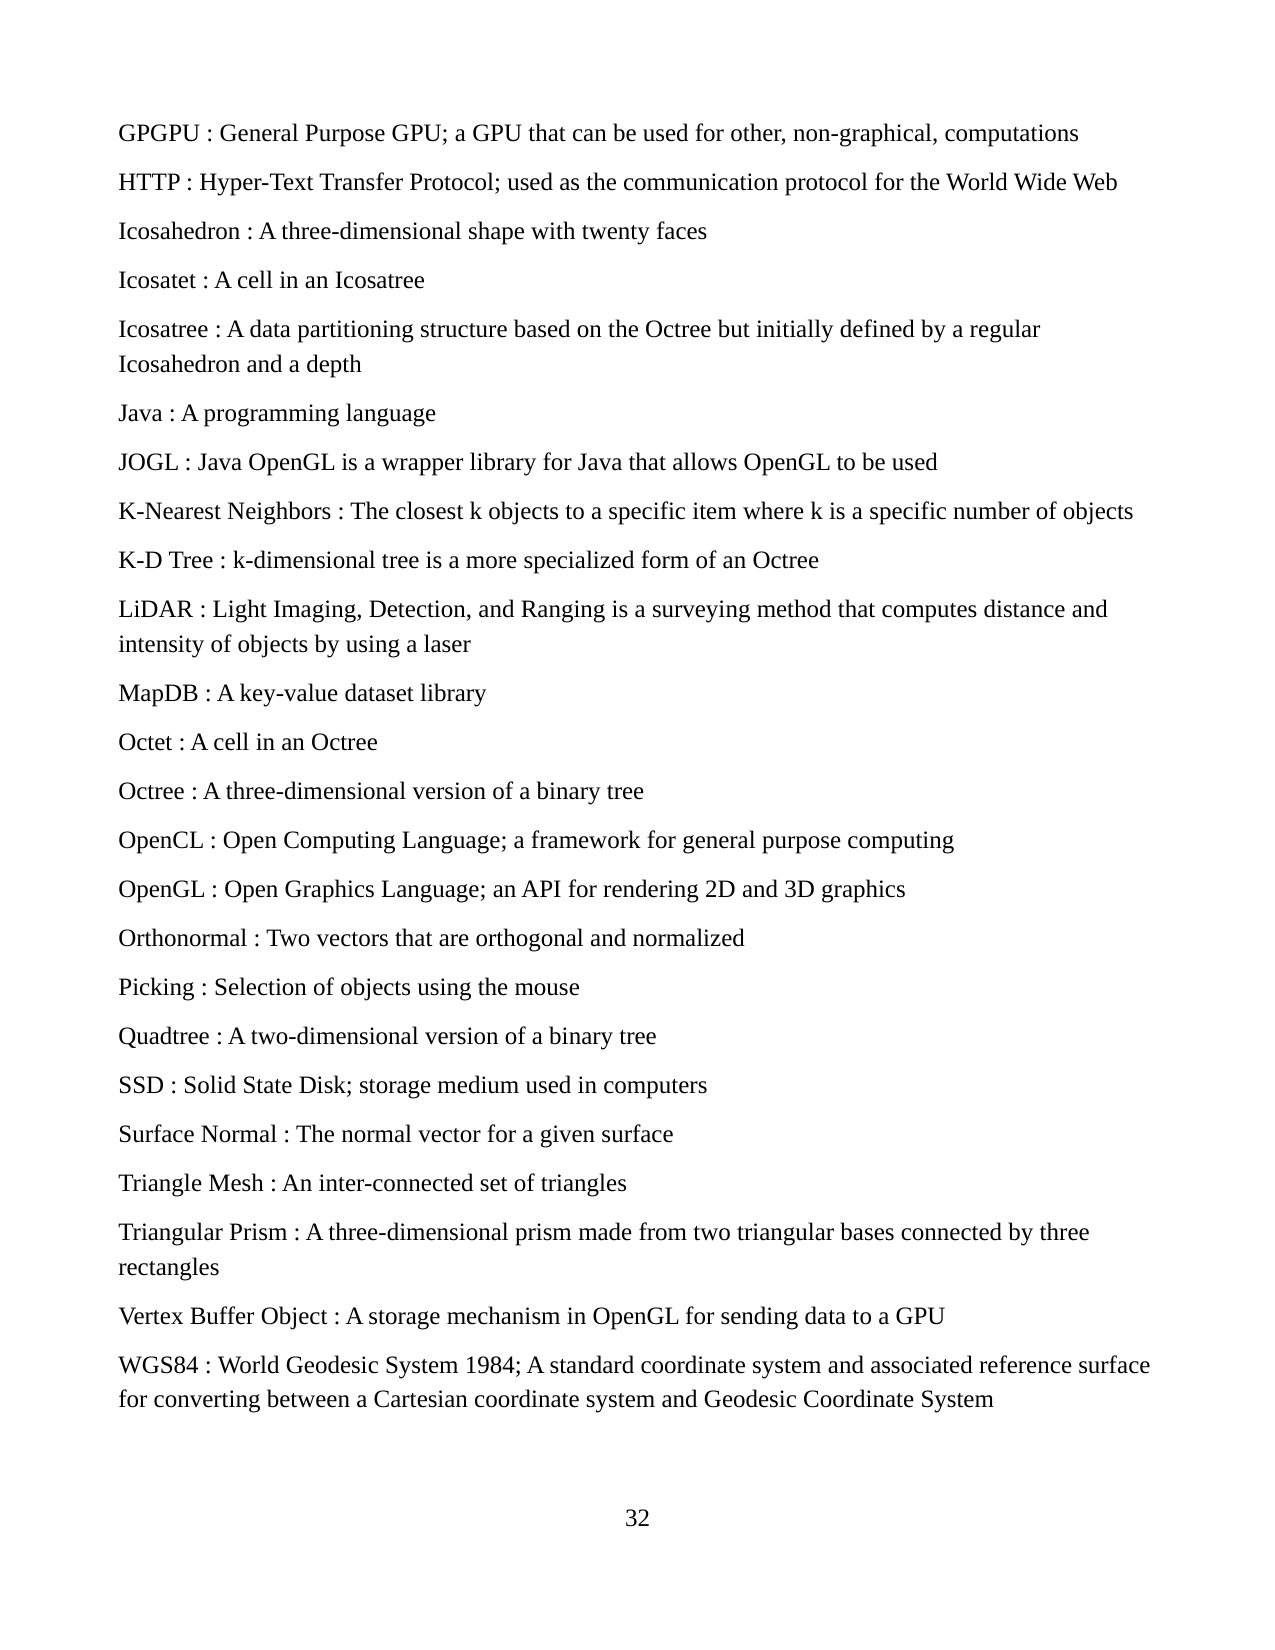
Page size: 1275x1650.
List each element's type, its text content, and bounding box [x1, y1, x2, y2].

text OpenCL : Open Computing Language; a framework for general purpose computing [118, 825, 1157, 854]
text Orthonormal : Two vectors that are orthogonal and normalized [118, 923, 1157, 952]
text K-D Tree : k-dimensional tree is a more specialized form of an Octree [118, 545, 1157, 574]
text Octree : A three-dimensional version of a binary tree [118, 776, 1157, 804]
text JOGL : Java OpenGL is a wrapper library for Java that allows OpenGL to be used [118, 447, 1157, 476]
text K-Nearest Neighbors : The closest k objects to a specific item where k is a specific number of objects [118, 496, 1157, 525]
text HTTP : Hyper-Text Transfer Protocol; used as the communication protocol for the World Wide Web [118, 167, 1157, 196]
text MapDB : A key-value dataset library [118, 678, 1157, 706]
text Java : A programming language [118, 398, 1157, 427]
text Icosatet : A cell in an Icosatree [118, 265, 1157, 294]
text Quadtree : A two-dimensional version of a binary tree [118, 1021, 1157, 1050]
text Vertex Buffer Object : A storage mechanism in OpenGL for sending data to a GPU [118, 1301, 1157, 1330]
text Triangular Prism : A three-dimensional prism made from two triangular bases connected by three rectangles [118, 1217, 1157, 1281]
text Surface Normal : The normal vector for a given surface [118, 1119, 1157, 1148]
text Triangle Mesh : An inter-connected set of triangles [118, 1168, 1157, 1197]
text OpenGL : Open Graphics Language; an API for rendering 2D and 3D graphics [118, 874, 1157, 903]
text WGS84 : World Geodesic System 1984; A standard coordinate system and associated reference surface for converting between a Cartesian coordinate system and Geodesic Coordinate System [118, 1350, 1157, 1413]
text Picking : Selection of objects using the mouse [118, 972, 1157, 1001]
text SSD : Solid State Disk; storage medium used in computers [118, 1070, 1157, 1099]
text Icosahedron : A three-dimensional shape with twenty faces [118, 216, 1157, 245]
text Octet : A cell in an Octree [118, 727, 1157, 756]
text LiDAR : Light Imaging, Detection, and Ranging is a surveying method that computes distance and intensity of objects by using a laser [118, 594, 1157, 657]
text Icosatree : A data partitioning structure based on the Octree but initially defined by a regular Icosahedron and a depth [118, 314, 1157, 378]
text GPGPU : General Purpose GPU; a GPU that can be used for other, non-graphical, computations [118, 118, 1157, 147]
